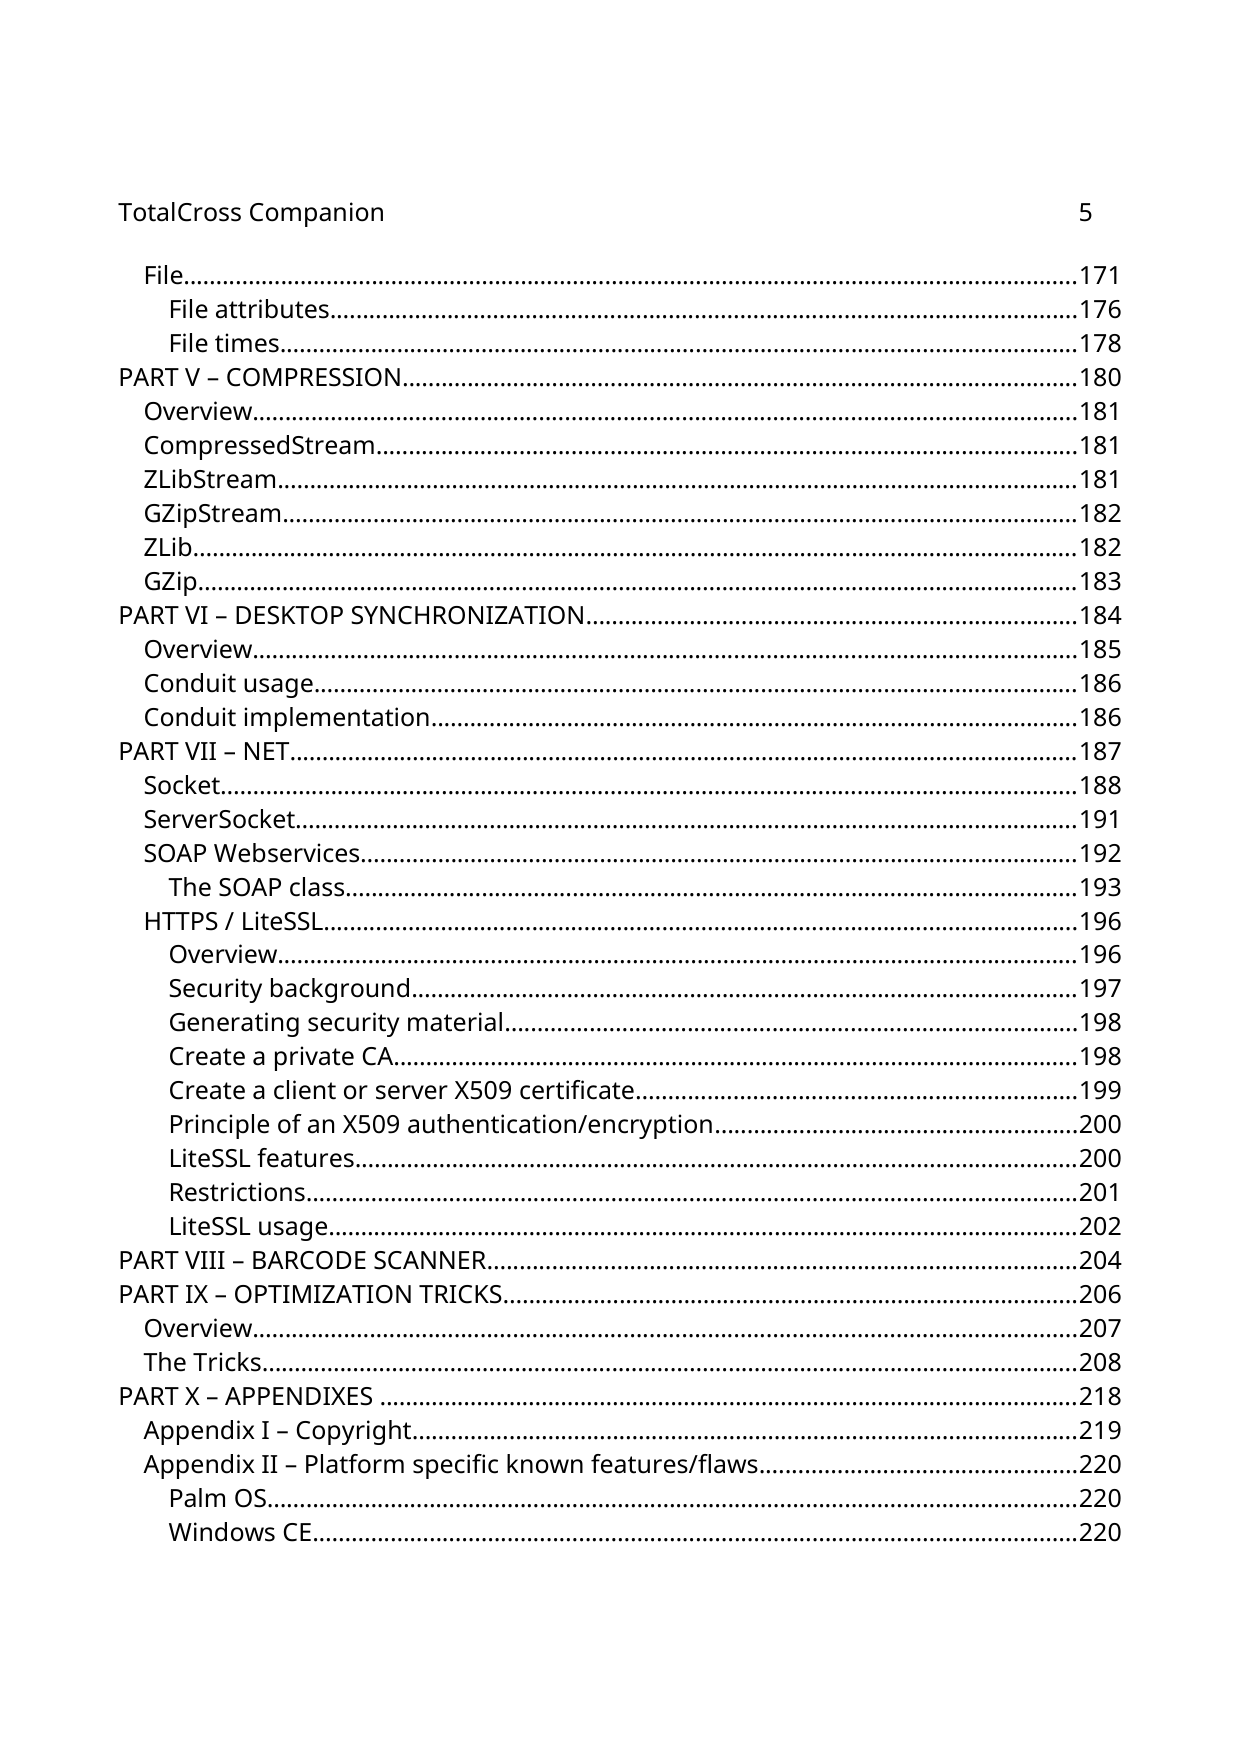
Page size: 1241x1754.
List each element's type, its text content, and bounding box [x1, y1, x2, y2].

text PART VI – DESKTOP SYNCHRONIZATION 184 [118, 598, 1122, 632]
text The SOAP class 193 [168, 869, 1122, 903]
text Overview 185 [143, 632, 1122, 666]
text LiteSSL features 200 [168, 1141, 1122, 1175]
text CompressedStream 181 [143, 428, 1122, 462]
text Conduit implementation 186 [143, 700, 1122, 734]
text PART VIII – BARCODE SCANNER 204 [118, 1243, 1122, 1277]
text GZipStream 182 [143, 496, 1122, 530]
text Create a private CA 198 [168, 1039, 1122, 1073]
text Security background 197 [168, 971, 1122, 1005]
text GZip 183 [143, 564, 1122, 598]
text ZLibStream 181 [143, 462, 1122, 496]
text SOAP Webservices 192 [143, 836, 1122, 869]
text ServerSocket 191 [143, 802, 1122, 836]
text Conduit usage 186 [143, 666, 1122, 700]
text Socket 188 [143, 768, 1122, 802]
text Appendix I – Copyright 219 [143, 1413, 1122, 1447]
text ZLib 182 [143, 530, 1122, 564]
text File attributes 176 [168, 292, 1122, 326]
text Generating security material 198 [168, 1005, 1122, 1039]
text Appendix II – Platform specific known features/flaws 220 [143, 1447, 1122, 1481]
text Overview 181 [143, 394, 1122, 428]
text HTTPS / LiteSSL 196 [143, 903, 1122, 937]
text Overview 196 [168, 937, 1122, 971]
text Principle of an X509 authentication/encryption 200 [168, 1107, 1122, 1141]
text PART IX – OPTIMIZATION TRICKS 206 [118, 1277, 1122, 1311]
text Restrictions 201 [168, 1175, 1122, 1209]
text Create a client or server X509 certificate 199 [168, 1073, 1122, 1107]
text PART VII – NET 187 [118, 734, 1122, 768]
text PART V – COMPRESSION 180 [118, 360, 1122, 394]
text Overview 207 [143, 1311, 1122, 1345]
text Windows CE 220 [168, 1515, 1122, 1549]
text The Tricks 208 [143, 1345, 1122, 1379]
text Palm OS 220 [168, 1481, 1122, 1515]
text PART X – APPENDIXES 218 [118, 1379, 1122, 1413]
text LiteSSL usage 202 [168, 1209, 1122, 1243]
text File 171 [143, 258, 1122, 292]
text File times 178 [168, 326, 1122, 360]
